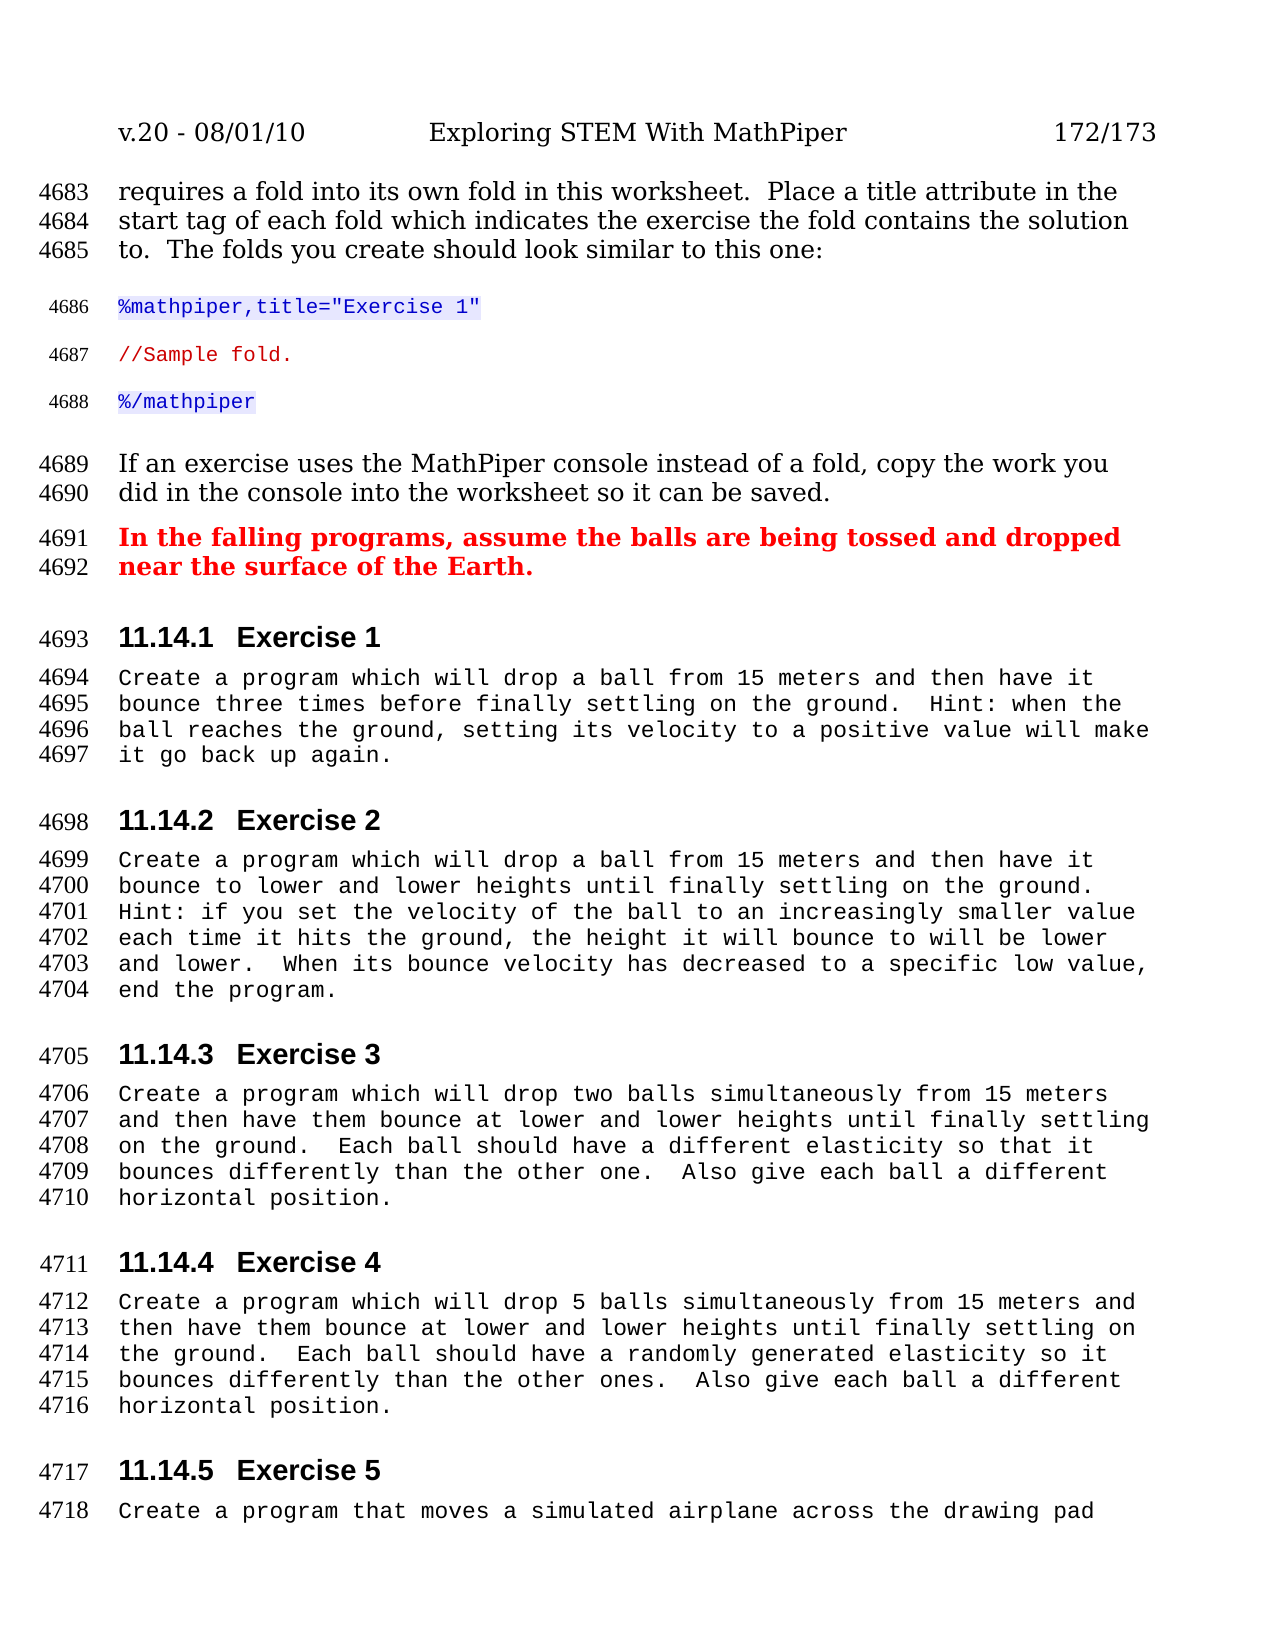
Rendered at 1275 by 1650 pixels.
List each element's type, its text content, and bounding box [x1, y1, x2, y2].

text %mathpiper,title="Exercise 1" [118, 296, 1157, 320]
subtitle Exercise 5 [118, 1453, 1157, 1487]
text requires a fold into its own fold in this worksheet. Place a title attribute in the start tag of each fold which indicates the exercise the fold contains the solution to. The folds you create should look similar to this one: [118, 177, 1157, 264]
subtitle Exercise 2 [118, 803, 1157, 836]
subtitle Exercise 3 [118, 1037, 1157, 1071]
text Create a program which will drop a ball from 15 meters and then have it bounce three times before finally settling on the ground. Hint: when the ball reaches the ground, setting its velocity to a positive value will make it go back up again. [118, 666, 1157, 770]
text Create a program which will drop 5 balls simultaneously from 15 meters and then have them bounce at lower and lower heights until finally settling on the ground. Each ball should have a randomly generated elasticity so it bounces differently than the other ones. Also give each ball a different horizontal position. [118, 1291, 1157, 1420]
text Create a program that moves a simulated airplane across the drawing pad [118, 1499, 1157, 1525]
subtitle Exercise 1 [118, 621, 1157, 654]
text //Sample fold. [118, 343, 1157, 367]
text %/mathpiper [118, 391, 1157, 414]
text In the falling programs, assume the balls are being tossed and dropped near the surface of the Earth. [118, 523, 1157, 581]
subtitle Exercise 4 [118, 1245, 1157, 1279]
text If an exercise uses the MathPiper console instead of a fold, copy the work you did in the console into the worksheet so it can be saved. [118, 449, 1157, 508]
text Create a program which will drop a ball from 15 meters and then have it bounce to lower and lower heights until finally settling on the ground. Hint: if you set the velocity of the ball to an increasingly smaller value each time it hits the ground, the height it will bounce to will be lower and lower. When its bounce velocity has decreased to a specific low value, end the program. [118, 848, 1157, 1004]
text Create a program which will drop two balls simultaneously from 15 meters and then have them bounce at lower and lower heights until finally settling on the ground. Each ball should have a different elasticity so that it bounces differently than the other one. Also give each ball a different horizontal position. [118, 1082, 1157, 1212]
